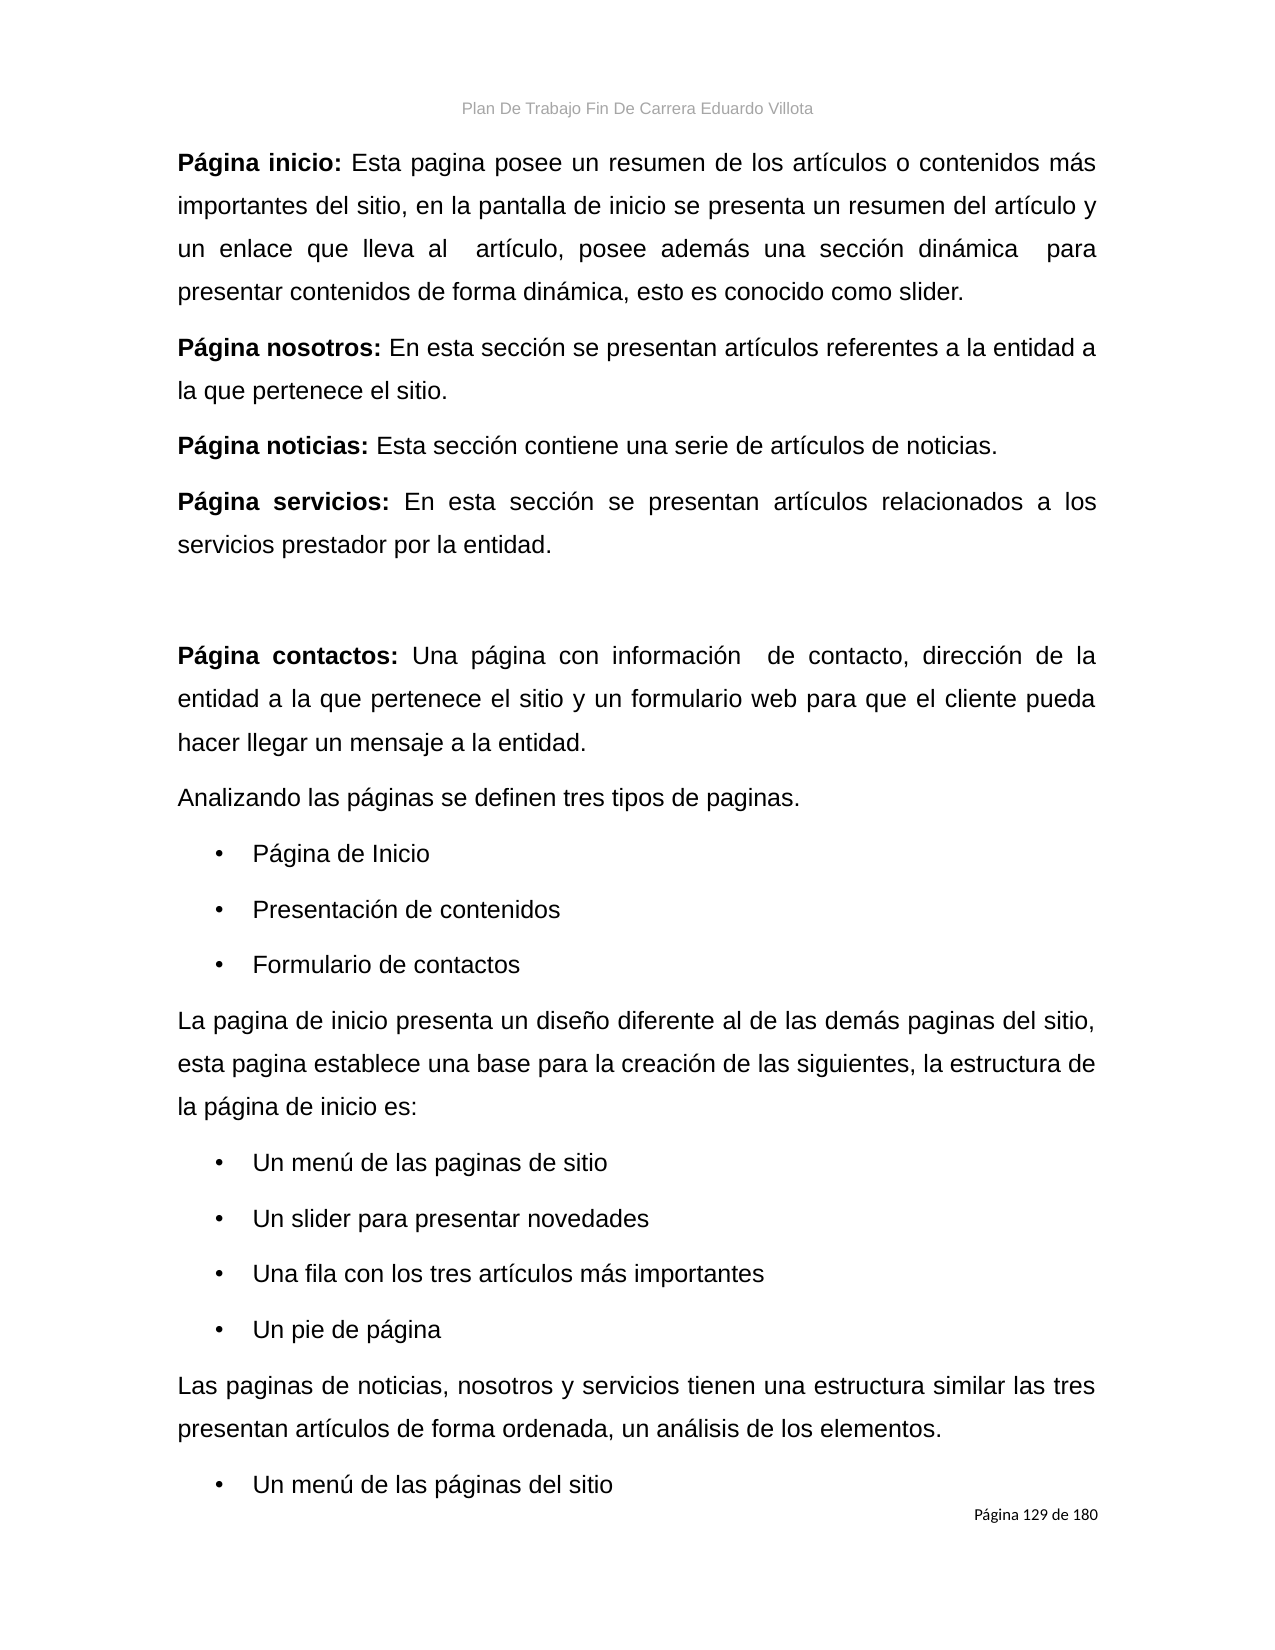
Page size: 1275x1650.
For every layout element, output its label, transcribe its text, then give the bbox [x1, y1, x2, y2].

list Página de Inicio [215, 839, 1098, 868]
text La pagina de inicio presenta un diseño diferente al de las demás paginas del sitio, esta pagina establece una base para la creación de las siguientes, la estructura de la página de inicio es: [177, 1006, 1098, 1121]
list Formulario de contactos [215, 950, 1098, 979]
list Un pie de página [215, 1315, 1098, 1344]
list Una fila con los tres artículos más importantes [215, 1259, 1098, 1288]
list Un slider para presentar novedades [215, 1204, 1098, 1232]
list Un menú de las paginas de sitio [215, 1148, 1098, 1177]
text Página nosotros: En esta sección se presentan artículos referentes a la entidad a la que pertenece el sitio. [177, 333, 1098, 404]
text Las paginas de noticias, nosotros y servicios tienen una estructura similar las tres presentan artículos de forma ordenada, un análisis de los elementos. [177, 1371, 1098, 1443]
text Página servicios: En esta sección se presentan artículos relacionados a los servicios prestador por la entidad. [177, 487, 1098, 559]
text Página noticias: Esta sección contiene una serie de artículos de noticias. [177, 431, 1098, 460]
text Página contactos: Una página con información de contacto, dirección de la entidad a la que pertenece el sitio y un formulario web para que el cliente pueda hacer llegar un mensaje a la entidad. [177, 641, 1098, 756]
text Analizando las páginas se definen tres tipos de paginas. [177, 783, 1098, 812]
list Un menú de las páginas del sitio [215, 1469, 1098, 1498]
text Página inicio: Esta pagina posee un resumen de los artículos o contenidos más importantes del sitio, en la pantalla de inicio se presenta un resumen del artículo y un enlace que lleva al artículo, posee además una sección dinámica para presentar contenidos de forma dinámica, esto es conocido como slider. [177, 148, 1098, 306]
list Presentación de contenidos [215, 894, 1098, 923]
